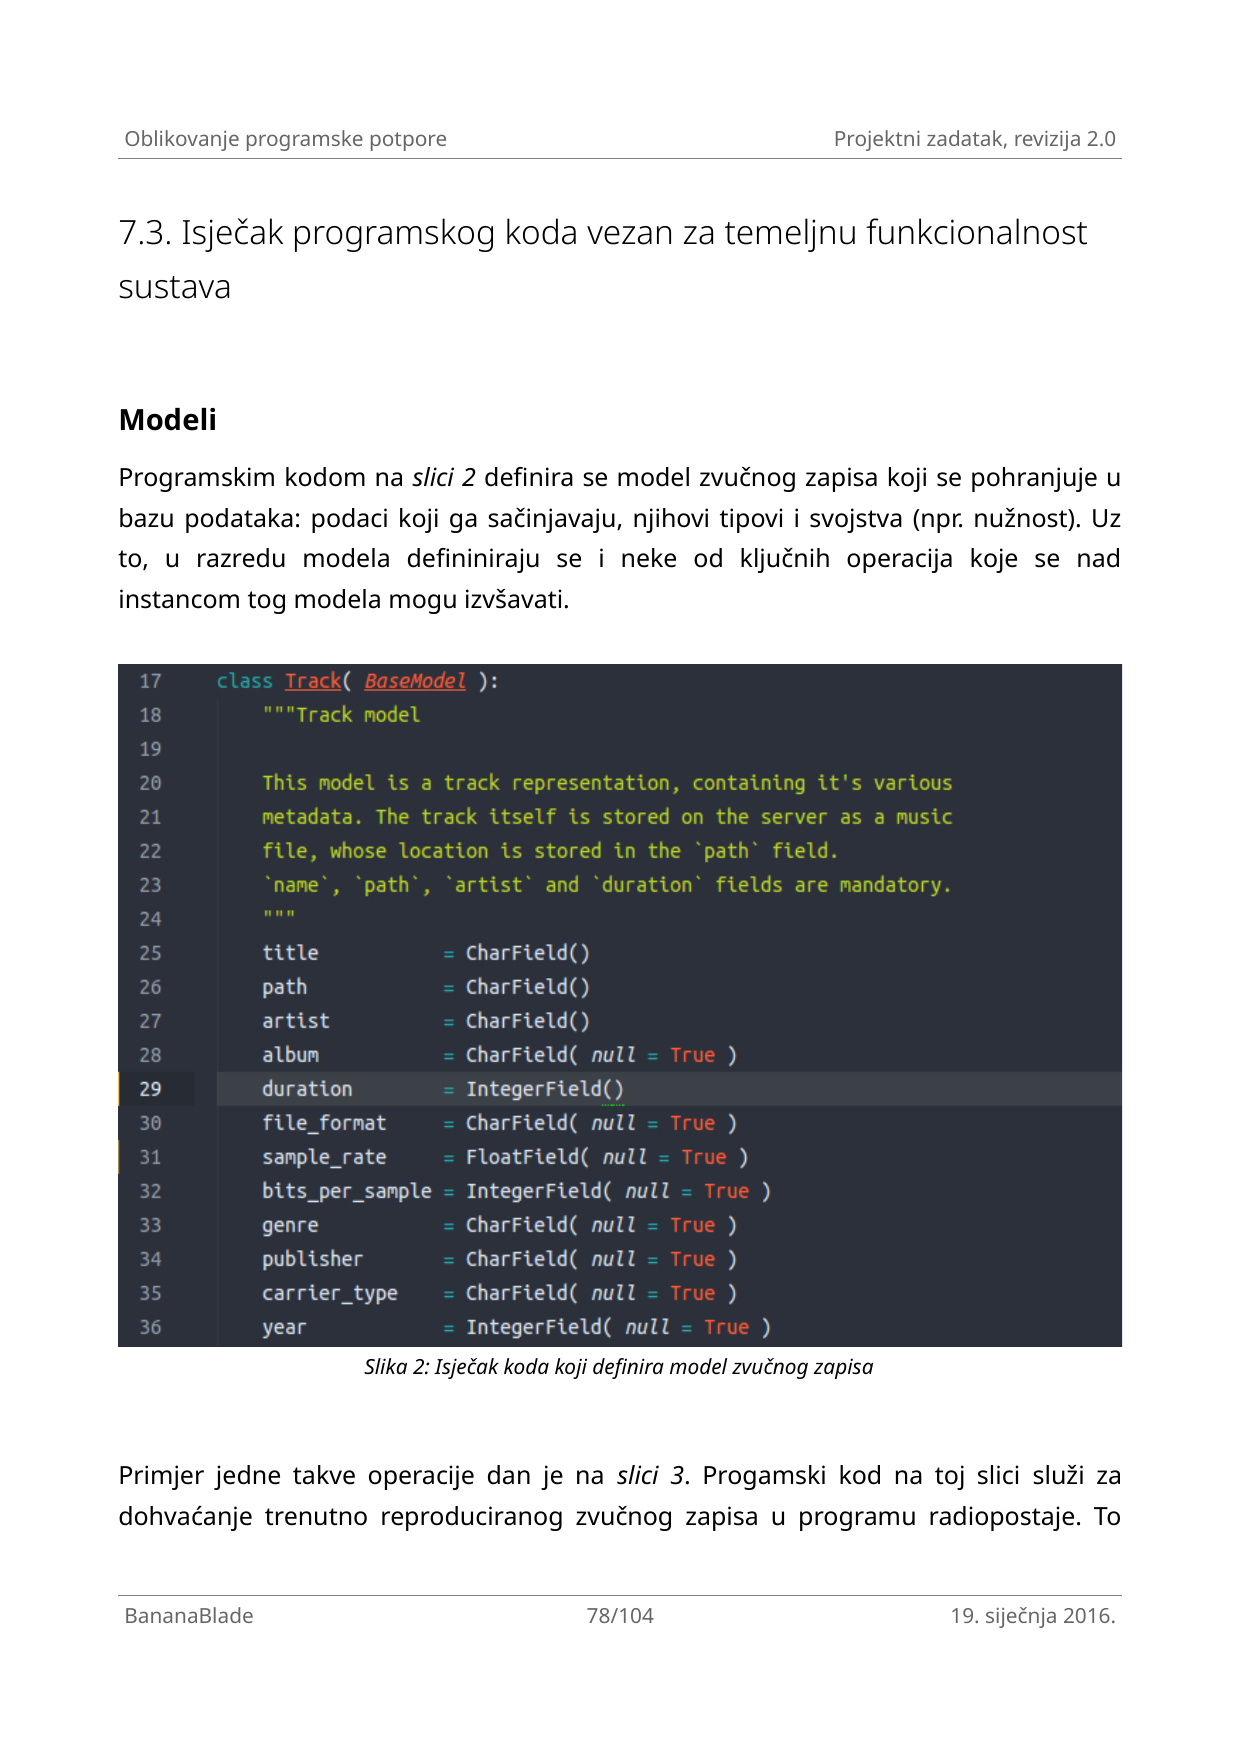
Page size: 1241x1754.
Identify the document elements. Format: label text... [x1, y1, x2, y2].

subtitle Modeli [118, 399, 1122, 439]
subtitle 7.3. Isječak programskog koda vezan za temeljnu funkcionalnost sustava [118, 209, 1122, 363]
text Programskim kodom na slici 2 definira se model zvučnog zapisa koji se pohranjuje u bazu podataka: podaci koji ga sačinjavaju, njihovi tipovi i svojstva (npr. nužnost). Uz to, u razredu modela defininiraju se i neke od ključnih operacija koje se nad instancom tog modela mogu izvšavati. [118, 459, 1122, 616]
text Primjer jedne takve operacije dan je na slici 3. Progamski kod na toj slici služi za dohvaćanje trenutno reproduciranog zvučnog zapisa u programu radiopostaje. To [118, 1457, 1122, 1532]
picture [118, 664, 1123, 1347]
text Slika 2: Isječak koda koji definira model zvučnog zapisa [118, 1347, 1122, 1380]
